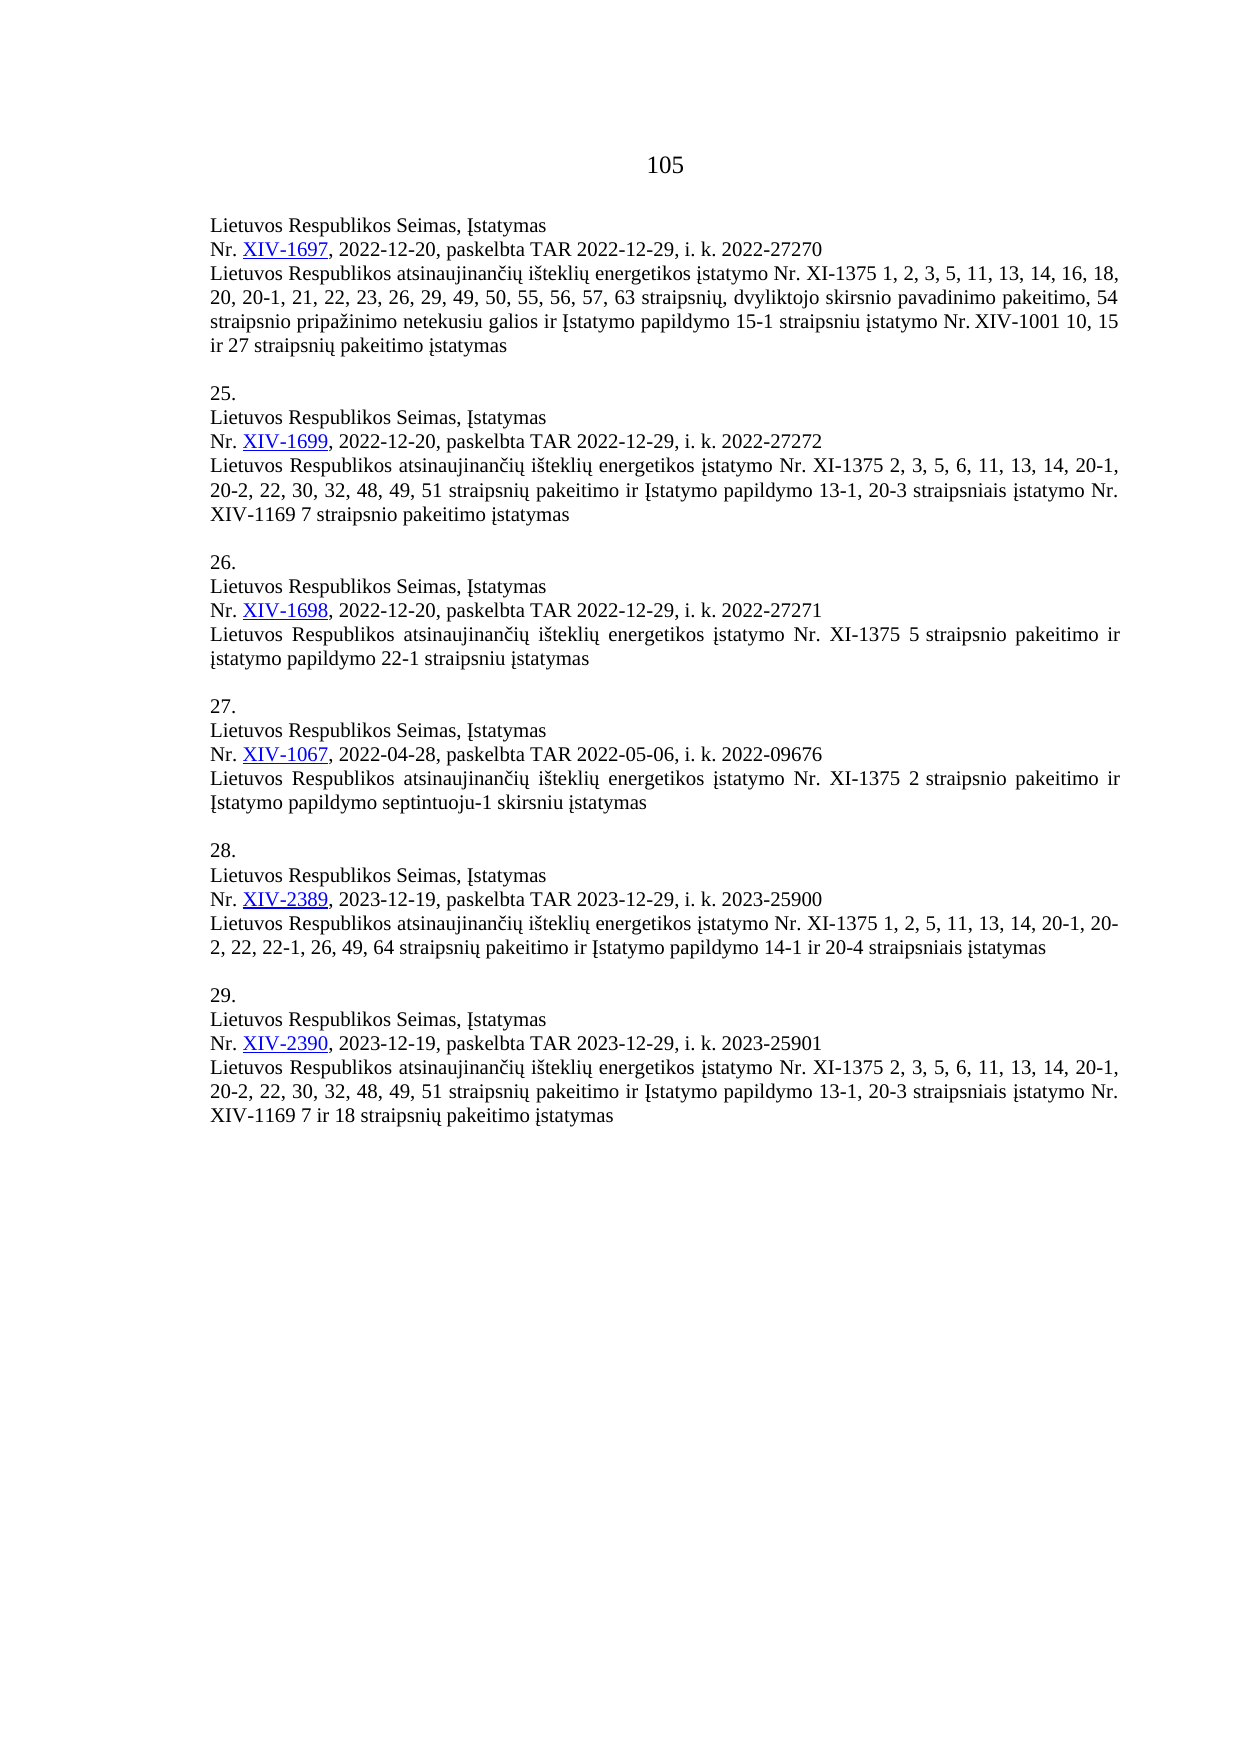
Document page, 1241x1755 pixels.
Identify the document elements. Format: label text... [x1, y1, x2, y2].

text Lietuvos Respublikos Seimas, Įstatymas [210, 718, 1120, 742]
text Nr. XIV-1067, 2022-04-28, paskelbta TAR 2022-05-06, i. k. 2022-09676 [210, 742, 1120, 766]
text Nr. XIV-2390, 2023-12-19, paskelbta TAR 2023-12-29, i. k. 2023-25901 [210, 1031, 1120, 1055]
text Nr. XIV-1698, 2022-12-20, paskelbta TAR 2022-12-29, i. k. 2022-27271 [210, 598, 1120, 622]
text Nr. XIV-1699, 2022-12-20, paskelbta TAR 2022-12-29, i. k. 2022-27272 [210, 429, 1120, 453]
text Lietuvos Respublikos Seimas, Įstatymas [210, 574, 1120, 598]
text Lietuvos Respublikos atsinaujinančių išteklių energetikos įstatymo Nr. XI-1375 1, 2, 3, 5, 11, 13, 14, 16, 18, 20, 20-1, 21, 22, 23, 26, 29, 49, 50, 55, 56, 57, 63 straipsnių, dvyliktojo skirsnio pavadinimo pakeitimo, 54 straipsnio pripažinimo netekusiu galios ir Įstatymo papildymo 15-1 straipsniu įstatymo Nr. XIV-1001 10, 15 ir 27 straipsnių pakeitimo įstatymas [210, 261, 1120, 357]
text Lietuvos Respublikos Seimas, Įstatymas [210, 862, 1120, 887]
text Lietuvos Respublikos atsinaujinančių išteklių energetikos įstatymo Nr. XI-1375 2 straipsnio pakeitimo ir Įstatymo papildymo septintuoju-1 skirsniu įstatymas [210, 766, 1120, 814]
text Lietuvos Respublikos atsinaujinančių išteklių energetikos įstatymo Nr. XI-1375 1, 2, 5, 11, 13, 14, 20-1, 20-2, 22, 22-1, 26, 49, 64 straipsnių pakeitimo ir Įstatymo papildymo 14-1 ir 20-4 straipsniais įstatymas [210, 911, 1120, 959]
text 25. [210, 381, 1120, 405]
text Lietuvos Respublikos atsinaujinančių išteklių energetikos įstatymo Nr. XI-1375 2, 3, 5, 6, 11, 13, 14, 20-1, 20-2, 22, 30, 32, 48, 49, 51 straipsnių pakeitimo ir Įstatymo papildymo 13-1, 20-3 straipsniais įstatymo Nr. XIV-1169 7 straipsnio pakeitimo įstatymas [210, 453, 1120, 526]
text Lietuvos Respublikos Seimas, Įstatymas [210, 1007, 1120, 1031]
text Lietuvos Respublikos atsinaujinančių išteklių energetikos įstatymo Nr. XI-1375 2, 3, 5, 6, 11, 13, 14, 20-1, 20-2, 22, 30, 32, 48, 49, 51 straipsnių pakeitimo ir Įstatymo papildymo 13-1, 20-3 straipsniais įstatymo Nr. XIV-1169 7 ir 18 straipsnių pakeitimo įstatymas [210, 1055, 1120, 1127]
text Nr. XIV-2389, 2023-12-19, paskelbta TAR 2023-12-29, i. k. 2023-25900 [210, 887, 1120, 911]
text 26. [210, 550, 1120, 574]
text Lietuvos Respublikos Seimas, Įstatymas [210, 213, 1120, 237]
text Lietuvos Respublikos Seimas, Įstatymas [210, 405, 1120, 429]
text 28. [210, 838, 1120, 862]
text 27. [210, 694, 1120, 718]
text 29. [210, 983, 1120, 1007]
text Nr. XIV-1697, 2022-12-20, paskelbta TAR 2022-12-29, i. k. 2022-27270 [210, 237, 1120, 261]
text Lietuvos Respublikos atsinaujinančių išteklių energetikos įstatymo Nr. XI-1375 5 straipsnio pakeitimo ir įstatymo papildymo 22-1 straipsniu įstatymas [210, 622, 1120, 670]
